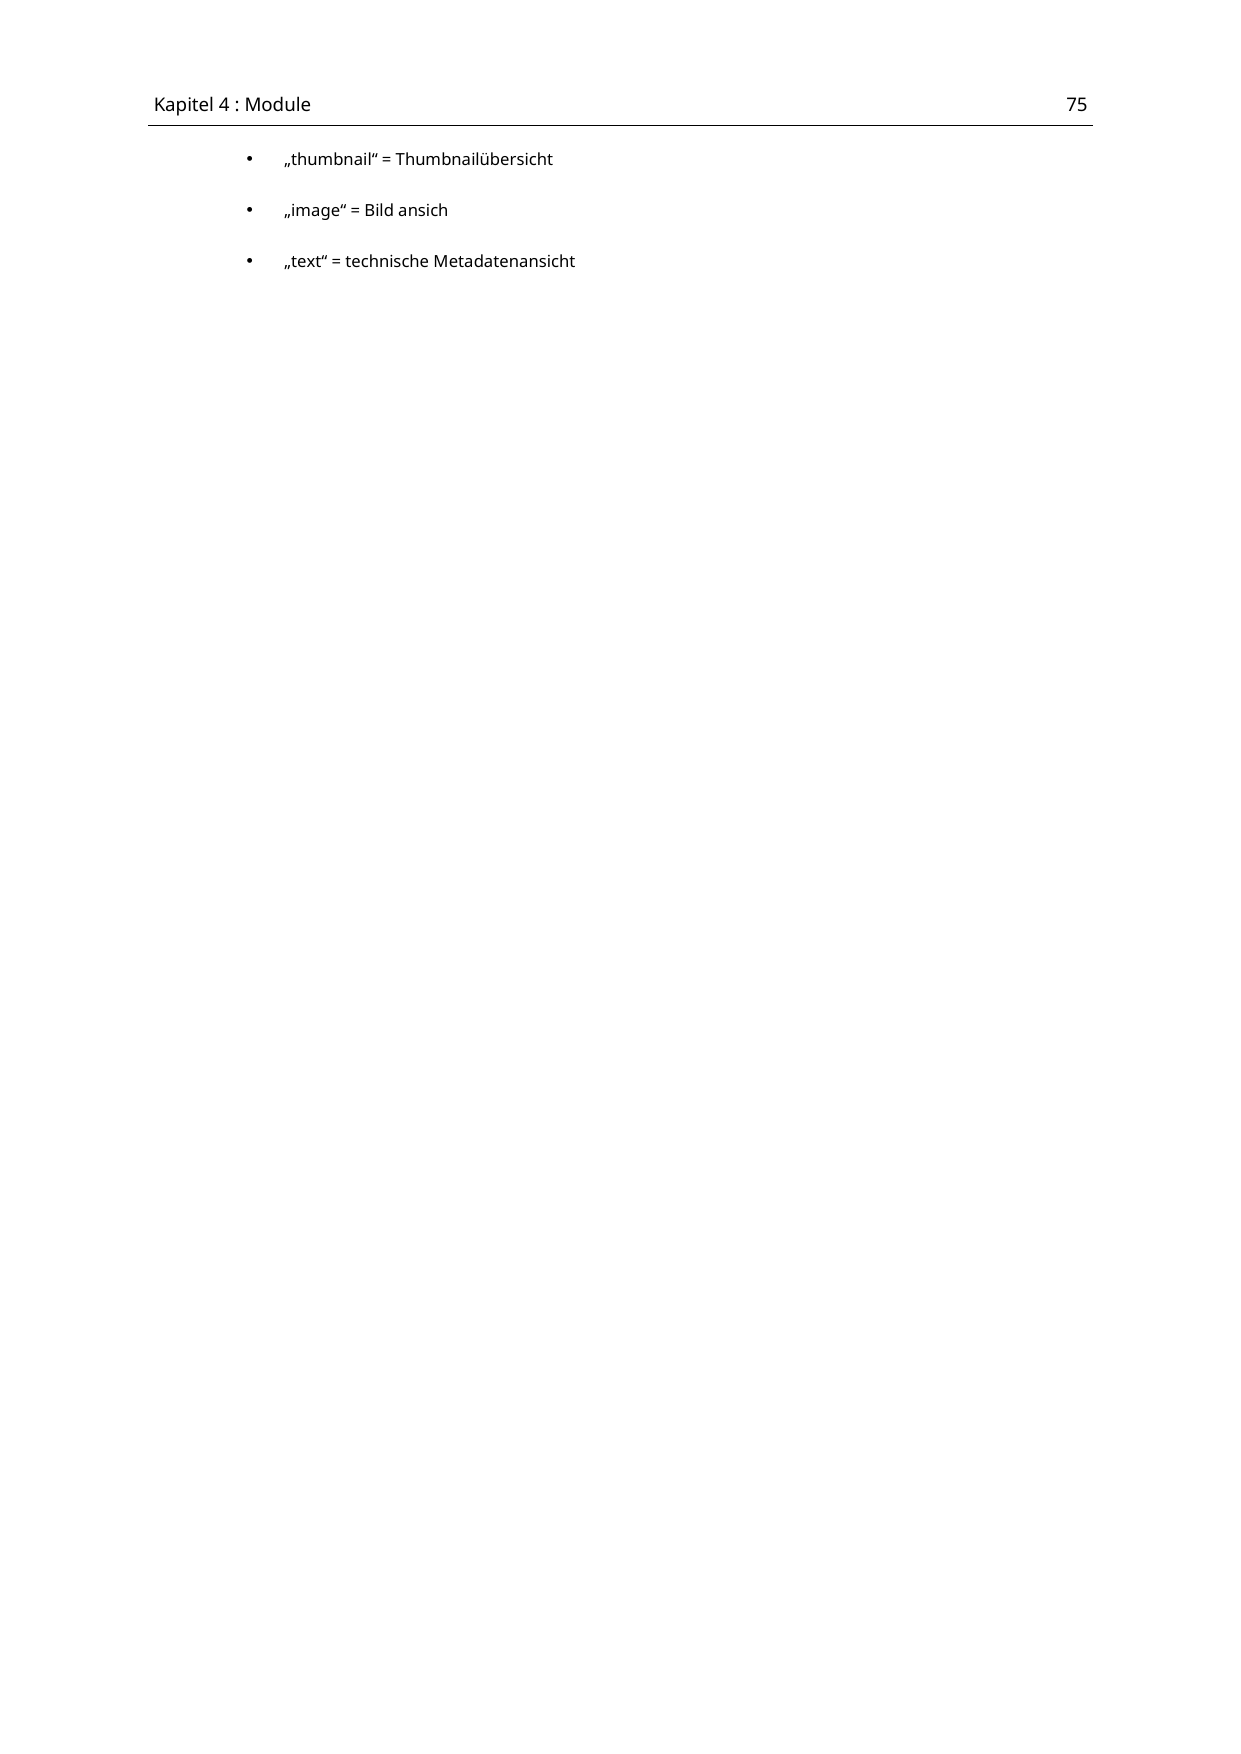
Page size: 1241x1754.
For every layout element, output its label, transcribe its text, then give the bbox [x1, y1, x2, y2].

list „image“ = Bild ansich [246, 199, 1069, 222]
list „text“ = technische Metadatenansicht [246, 250, 1069, 273]
list „thumbnail“ = Thumbnailübersicht [246, 148, 1069, 171]
